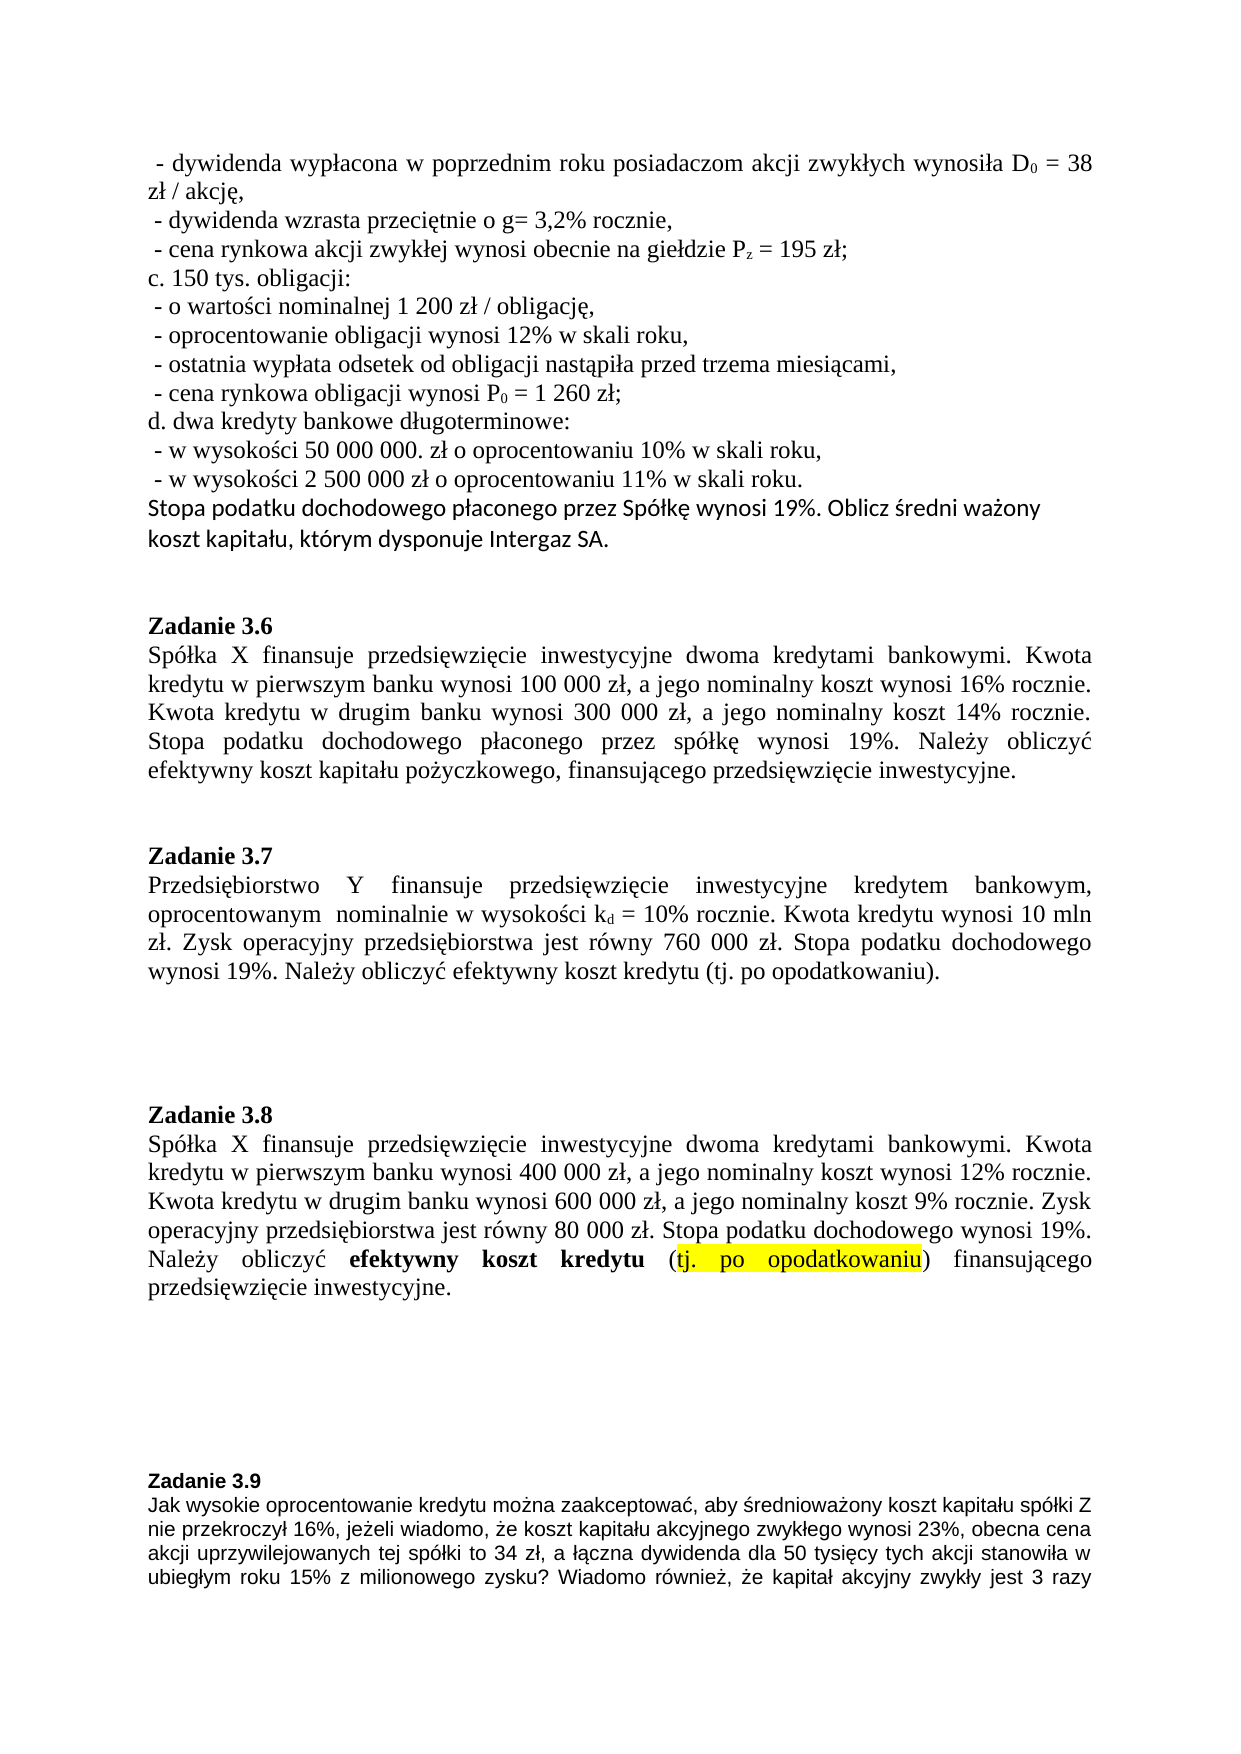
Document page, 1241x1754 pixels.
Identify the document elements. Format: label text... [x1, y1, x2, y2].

list c. 150 tys. obligacji: [148, 263, 1093, 291]
text Zadanie 3.6 [148, 611, 1093, 640]
list - w wysokości 50 000 000. zł o oprocentowaniu 10% w skali roku, [148, 435, 1093, 464]
list - dywidenda wzrasta przeciętnie o g= 3,2% rocznie, [148, 205, 1093, 234]
list - cena rynkowa obligacji wynosi P0 = 1 260 zł; [148, 378, 1093, 406]
list - ostatnia wypłata odsetek od obligacji nastąpiła przed trzema miesiącami, [148, 349, 1093, 378]
text Jak wysokie oprocentowanie kredytu można zaakceptować, aby średnioważony koszt kapitału spółki Z nie przekroczył 16%, jeżeli wiadomo, że koszt kapitału akcyjnego zwykłego wynosi 23%, obecna cena akcji uprzywilejowanych tej spółki to 34 zł, a łączna dywidenda dla 50 tysięcy tych akcji stanowiła w ubiegłym roku 15% z milionowego zysku? Wiadomo również, że kapitał akcyjny zwykły jest 3 razy [148, 1493, 1093, 1589]
text Spółka X finansuje przedsięwzięcie inwestycyjne dwoma kredytami bankowymi. Kwota kredytu w pierwszym banku wynosi 400 000 zł, a jego nominalny koszt wynosi 12% rocznie. Kwota kredytu w drugim banku wynosi 600 000 zł, a jego nominalny koszt 9% rocznie. Zysk operacyjny przedsiębiorstwa jest równy 80 000 zł. Stopa podatku dochodowego wynosi 19%. Należy obliczyć efektywny koszt kredytu (tj. po opodatkowaniu) finansującego przedsięwzięcie inwestycyjne. [148, 1129, 1093, 1301]
list - w wysokości 2 500 000 zł o oprocentowaniu 11% w skali roku. [148, 464, 1093, 493]
text Zadanie 3.9 [148, 1469, 1093, 1493]
list - dywidenda wypłacona w poprzednim roku posiadaczom akcji zwykłych wynosiła D0 = 38 zł / akcję, [148, 148, 1093, 205]
text Przedsiębiorstwo Y finansuje przedsięwzięcie inwestycyjne kredytem bankowym, oprocentowanym nominalnie w wysokości kd = 10% rocznie. Kwota kredytu wynosi 10 mln zł. Zysk operacyjny przedsiębiorstwa jest równy 760 000 zł. Stopa podatku dochodowego wynosi 19%. Należy obliczyć efektywny koszt kredytu (tj. po opodatkowaniu). [148, 870, 1093, 985]
list d. dwa kredyty bankowe długoterminowe: [148, 406, 1093, 435]
list - cena rynkowa akcji zwykłej wynosi obecnie na giełdzie Pz = 195 zł; [148, 234, 1093, 263]
text Stopa podatku dochodowego płaconego przez Spółkę wynosi 19%. Oblicz średni ważony koszt kapitału, którym dysponuje Intergaz SA. [148, 493, 1093, 554]
text Spółka X finansuje przedsięwzięcie inwestycyjne dwoma kredytami bankowymi. Kwota kredytu w pierwszym banku wynosi 100 000 zł, a jego nominalny koszt wynosi 16% rocznie. Kwota kredytu w drugim banku wynosi 300 000 zł, a jego nominalny koszt 14% rocznie. Stopa podatku dochodowego płaconego przez spółkę wynosi 19%. Należy obliczyć efektywny koszt kapitału pożyczkowego, finansującego przedsięwzięcie inwestycyjne. [148, 640, 1093, 784]
text Zadanie 3.8 [148, 1100, 1093, 1129]
list - oprocentowanie obligacji wynosi 12% w skali roku, [148, 320, 1093, 349]
list - o wartości nominalnej 1 200 zł / obligację, [148, 291, 1093, 320]
text Zadanie 3.7 [148, 841, 1093, 870]
